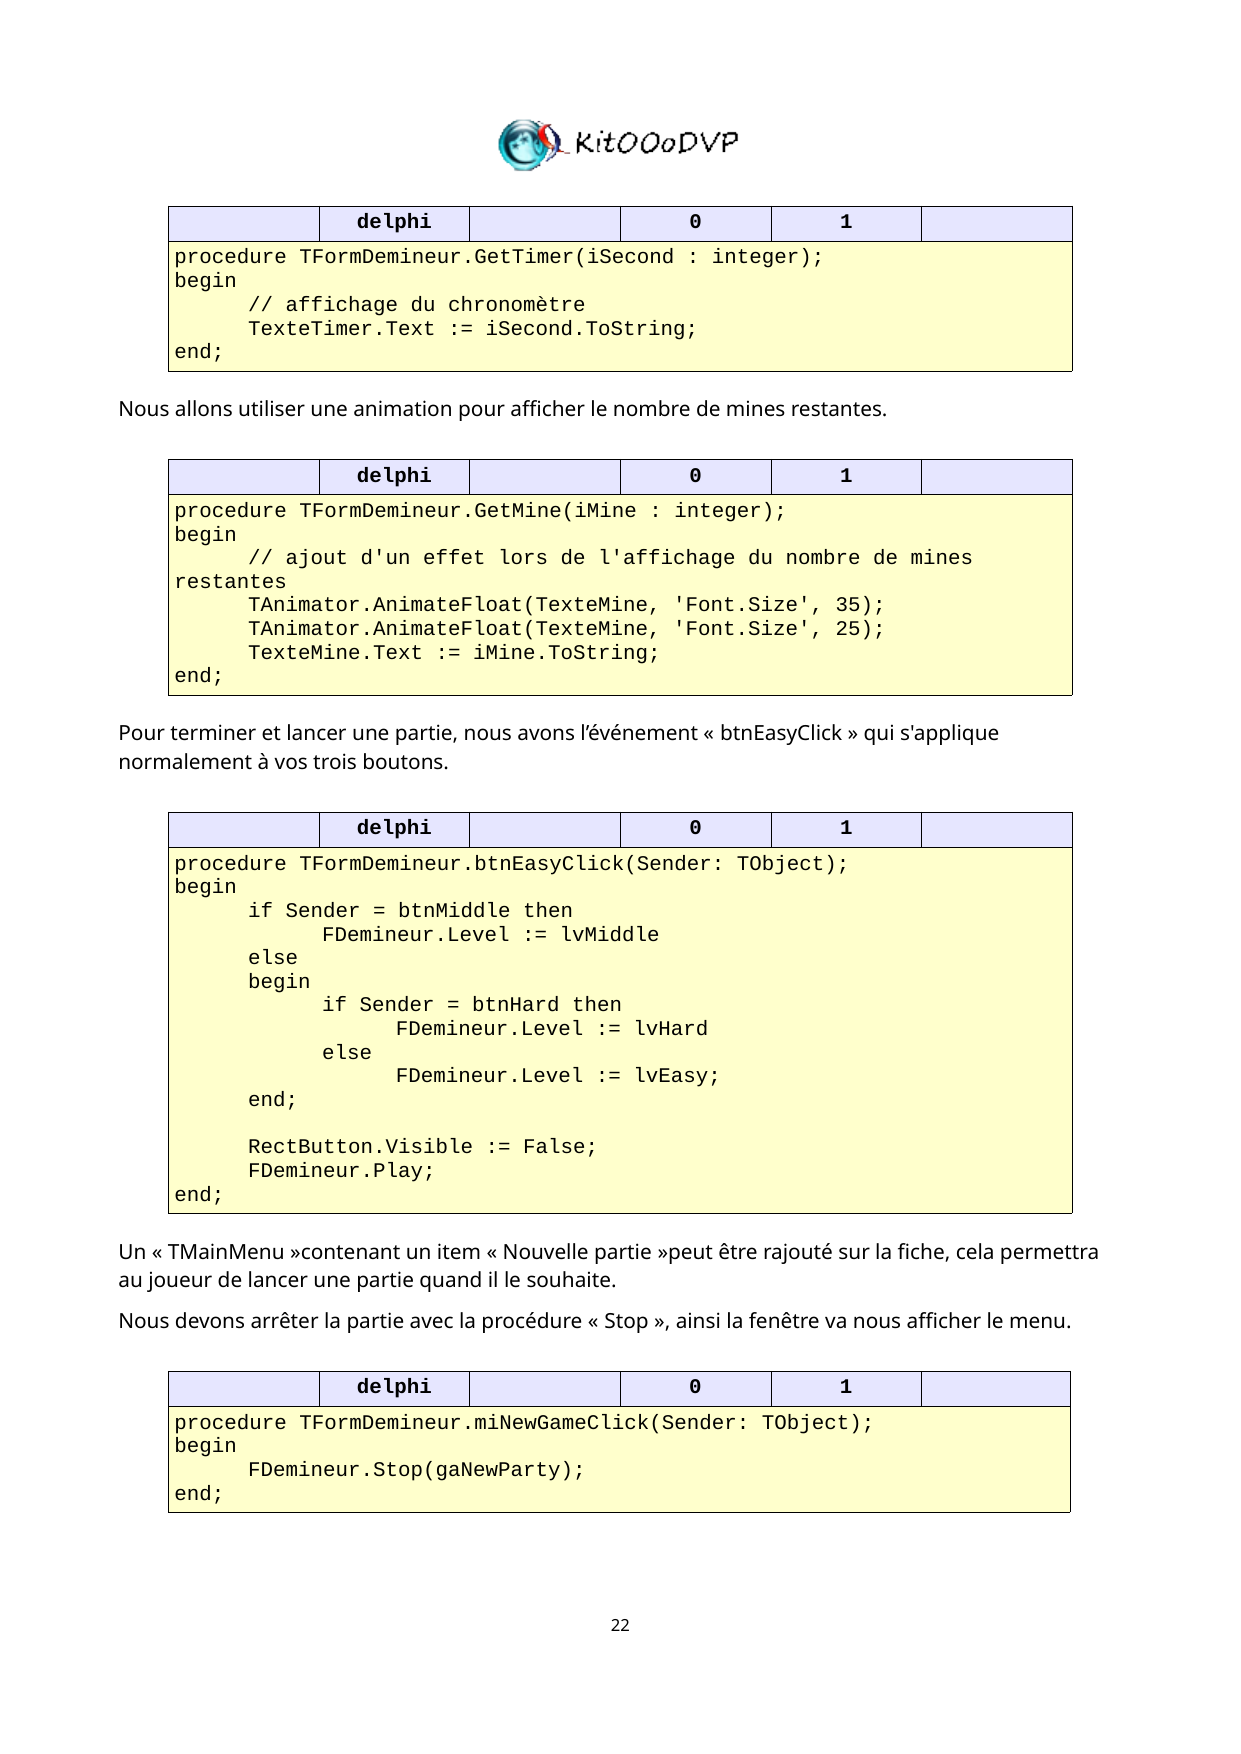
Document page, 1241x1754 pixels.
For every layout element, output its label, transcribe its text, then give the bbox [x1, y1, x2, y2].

table_header 0 [621, 207, 771, 241]
table_header 0 [621, 460, 771, 494]
table_header [922, 460, 1072, 494]
table_header [169, 207, 319, 241]
table_cell procedure TFormDemineur.btnEasyClick(Sender: TObject); begin if Sender = btnMiddle then FDemineur.Level := lvMiddle else begin if Sender = btnHard then FDemineur.Level := lvHard else FDemineur.Level := lvEasy; end; RectButton.Visible := False; FDemineur.Play; end; [169, 848, 1072, 1213]
picture [497, 118, 743, 173]
table_header 1 [772, 207, 921, 241]
table_header 1 [772, 1372, 921, 1406]
table_header [169, 460, 319, 494]
text Un « TMainMenu »contenant un item « Nouvelle partie »peut être rajouté sur la fiche, cela permettra au joueur de lancer une partie quand il le souhaite. [118, 1237, 1122, 1294]
table_header [470, 460, 620, 494]
table_cell procedure TFormDemineur.GetTimer(iSecond : integer); begin // affichage du chronomètre TexteTimer.Text := iSecond.ToString; end; [169, 242, 1072, 371]
text Pour terminer et lancer une partie, nous avons l’événement « btnEasyClick » qui s'applique normalement à vos trois boutons. [118, 718, 1122, 775]
table_cell procedure TFormDemineur.miNewGameClick(Sender: TObject); begin FDemineur.Stop(gaNewParty); end; [169, 1407, 1070, 1512]
table_header 1 [772, 460, 921, 494]
table_header [922, 813, 1072, 847]
table_cell procedure TFormDemineur.GetMine(iMine : integer); begin // ajout d'un effet lors de l'affichage du nombre de mines restantes TAnimator.AnimateFloat(TexteMine, 'Font.Size', 35); TAnimator.AnimateFloat(TexteMine, 'Font.Size', 25); TexteMine.Text := iMine.ToString; end; [169, 495, 1072, 695]
table_header delphi [320, 1372, 469, 1406]
table_header 0 [621, 1372, 771, 1406]
table_header delphi [320, 460, 469, 494]
table_header [922, 1372, 1070, 1406]
table_header [470, 207, 620, 241]
table_header [470, 813, 620, 847]
table_header [169, 813, 319, 847]
table_header [169, 1372, 319, 1406]
table_header 0 [621, 813, 771, 847]
table_header delphi [320, 813, 469, 847]
table_header 1 [772, 813, 921, 847]
table_header [470, 1372, 620, 1406]
text Nous allons utiliser une animation pour afficher le nombre de mines restantes. [118, 394, 1122, 423]
text Nous devons arrêter la partie avec la procédure « Stop », ainsi la fenêtre va nous afficher le menu. [118, 1306, 1122, 1334]
table_header [922, 207, 1072, 241]
table_header delphi [320, 207, 469, 241]
